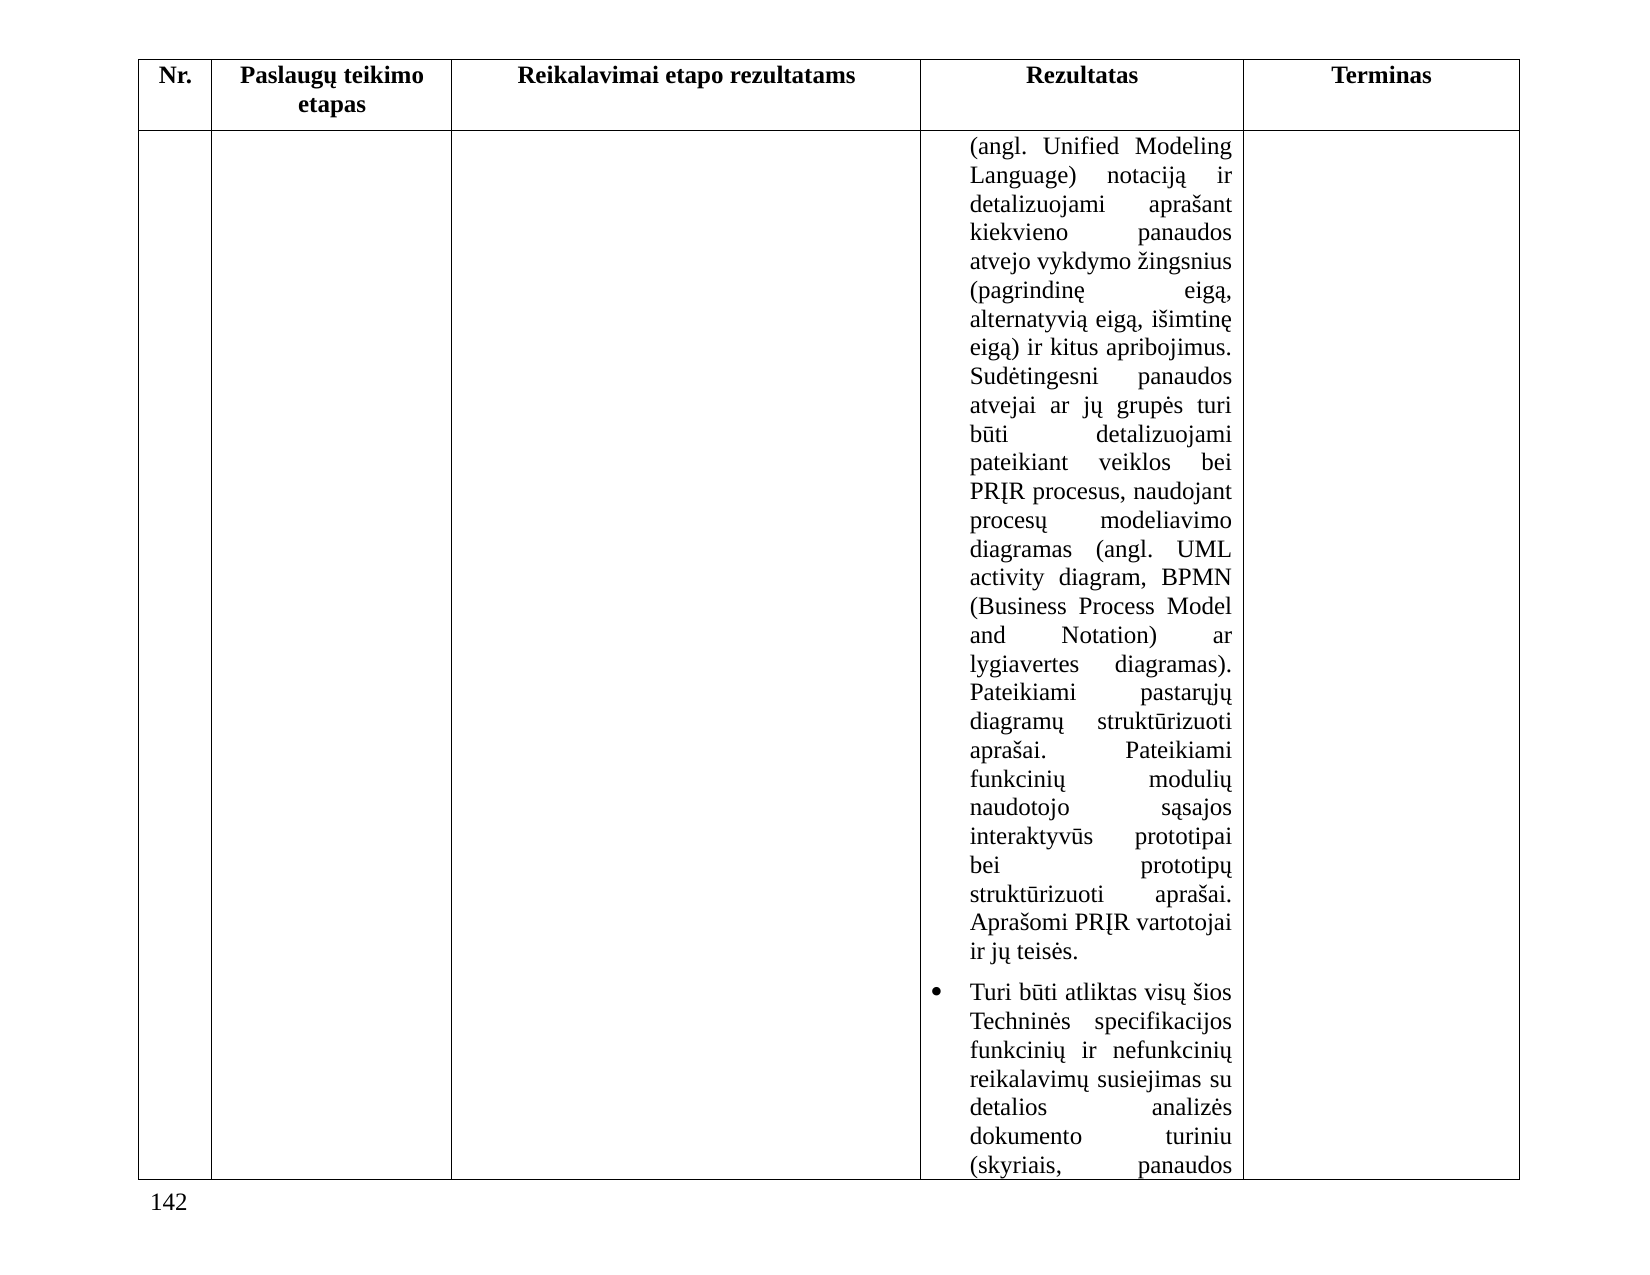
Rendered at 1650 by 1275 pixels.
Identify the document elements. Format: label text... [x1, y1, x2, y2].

table_header Reikalavimai etapo rezultatams [452, 60, 920, 130]
table_header Nr. [139, 60, 211, 130]
table_header Rezultatas [921, 60, 1243, 130]
table_cell [1244, 131, 1519, 1179]
table_cell [139, 131, 211, 1179]
table_cell [452, 131, 920, 1179]
table_cell [212, 131, 451, 1179]
table_cell (angl. Unified Modeling Language) notaciją ir detalizuojami aprašant kiekvieno panaudos atvejo vykdymo žingsnius (pagrindinę eigą, alternatyvią eigą, išimtinę eigą) ir kitus apribojimus. Sudėtingesni panaudos atvejai ar jų grupės turi būti detalizuojami pateikiant veiklos bei PRĮR procesus, naudojant procesų modeliavimo diagramas (angl. UML activity diagram, BPMN (Business Process Model and Notation) ar lygiavertes diagramas). Pateikiami pastarųjų diagramų struktūrizuoti aprašai. Pateikiami funkcinių modulių naudotojo sąsajos interaktyvūs prototipai bei prototipų struktūrizuoti aprašai. Aprašomi PRĮR vartotojai ir jų teisės. Turi būti atliktas visų šios Techninės specifikacijos funkcinių ir nefunkcinių reikalavimų susiejimas su detalios analizės dokumento turiniu (skyriais, panaudos [921, 131, 1243, 1179]
table_header Terminas [1244, 60, 1519, 130]
table_header Paslaugų teikimo etapas [212, 60, 451, 130]
